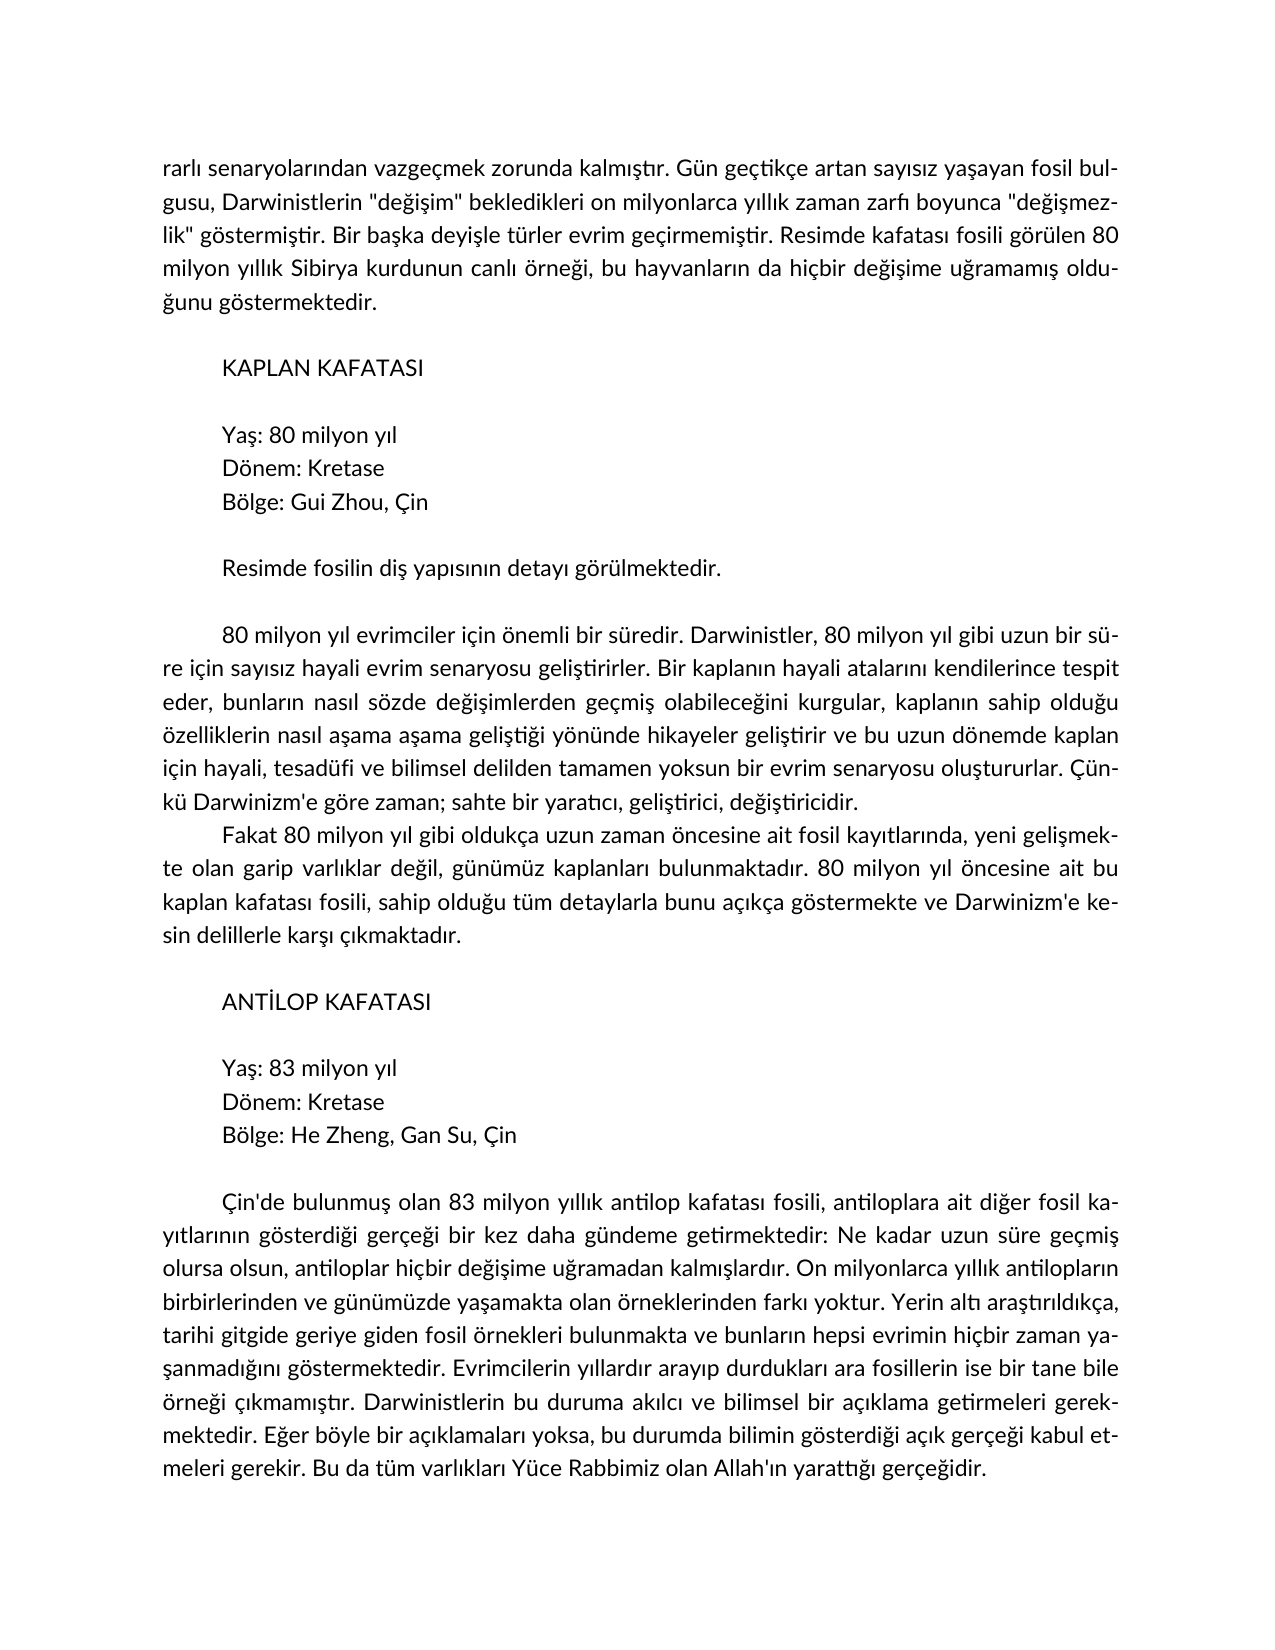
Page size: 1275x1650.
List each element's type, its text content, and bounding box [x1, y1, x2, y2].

text Bölge: Gui Zhou, Çin [162, 483, 1119, 517]
text Dönem: Kretase [162, 450, 1119, 483]
text Çin'de bu­lun­muş olan 83 mil­yon yıl­lık an­ti­lop ka­fa­ta­sı fo­si­li, an­ti­lop­la­ra ait di­ğer fo­sil ka­yıt­la­rı­nın gös­ter­di­ği ger­çe­ği bir kez da­ha gün­de­me ge­tir­mek­te­dir: Ne ka­dar uzun sü­re geç­miş olur­sa ol­sun, an­ti­lop­lar hiç­bir de­ği­şi­me uğ­ra­ma­dan kal­mış­lar­dır. On mil­yon­lar­ca yıl­lık an­ti­lop­la­rın bir­bir­le­rin­den ve gü­nü­müz­de ya­şa­mak­ta olan ör­nek­le­rin­den far­kı yok­tur. Ye­rin al­tı araş­tı­rıl­dık­ça, ta­ri­hi git­gi­de ge­ri­ye gi­den fo­sil ör­nek­le­ri bu­lun­mak­ta ve bun­la­rın hep­si ev­ri­min hiç­bir za­man ya­şan­ma­dı­ğı­nı gös­ter­mek­te­dir. Ev­rim­ci­le­rin yıl­lar­dır ara­yıp dur­duk­la­rı ara fo­sil­le­rin ise bir ta­ne bi­le ör­ne­ği çık­ma­mış­tır. Dar­wi­nist­le­rin bu du­ru­ma akıl­cı ve bi­lim­sel bir açık­la­ma ge­tir­me­le­ri ge­rek­mek­te­dir. Eğer böy­le bir açık­la­ma­la­rı yok­sa, bu du­rum­da bi­li­min gös­ter­di­ği açık ger­çe­ği ka­bul et­me­le­ri ge­re­kir. Bu da tüm var­lık­la­rı Yü­ce Rab­bi­miz olan Al­lah'ın ya­rat­tı­ğı ger­çe­ği­dir. [162, 1183, 1119, 1483]
text rar­lı se­nar­yo­la­rın­dan vaz­geç­mek zo­run­da kal­mış­tır. Gün geç­tik­çe ar­tan sa­yı­sız ya­şa­yan fo­sil bul­gu­su, Dar­wi­nist­le­rin "de­ği­şim" bek­le­dik­le­ri on mil­yon­lar­ca yıl­lık za­man zar­fı bo­yun­ca "de­ğiş­mez­lik" gös­ter­miş­tir. Bir baş­ka de­yiş­le tür­ler ev­rim ge­çir­me­miş­tir. Re­sim­de ka­fa­ta­sı fo­si­li gö­rü­len 80 mil­yon yıl­lık Si­bir­ya kur­du­nun can­lı ör­ne­ği, bu hay­van­la­rın da hiç­bir de­ği­şi­me uğ­ra­ma­mış ol­du­ğu­nu gös­ter­mek­te­dir. [162, 150, 1119, 317]
text Re­sim­de fo­si­lin diş ya­pı­sı­nın de­ta­yı gö­rül­mek­te­dir. [162, 550, 1119, 583]
text Yaş: 80 mil­yon yıl [162, 417, 1119, 450]
text 80 mil­yon yıl ev­rim­ci­ler için önem­li bir sü­re­dir. Dar­wi­nist­ler, 80 mil­yon yıl gi­bi uzun bir sü­re için sa­yı­sız ha­ya­li ev­rim se­nar­yo­su ge­liş­ti­rir­ler. Bir kap­la­nın ha­ya­li ata­la­rı­nı ken­di­le­rin­ce tes­pit eder, bun­la­rın na­sıl söz­de de­ği­şim­ler­den geç­miş ola­bi­le­ce­ği­ni kur­gu­lar, kap­la­nın sa­hip ol­du­ğu özel­lik­le­rin na­sıl aşa­ma aşa­ma ge­liş­ti­ği yö­nün­de hi­ka­ye­ler ge­liş­ti­rir ve bu uzun dö­nem­de kap­lan için ha­ya­li, te­sa­dü­fi ve bi­lim­sel de­lil­den ta­ma­men yok­sun bir ev­rim se­nar­yo­su oluş­tu­rur­lar. Çün­kü Dar­wi­nizm'e gö­re za­man; sah­te bir ya­ra­tı­cı, ge­liş­ti­ri­ci, de­ğiş­ti­ri­ci­dir. [162, 617, 1119, 817]
text Fa­kat 80 mil­yon yıl gi­bi ol­duk­ça uzun za­man ön­ce­si­ne ait fo­sil ka­yıt­la­rın­da, ye­ni ge­liş­mek­te olan ga­rip var­lık­lar de­ğil, gü­nü­müz kap­lan­la­rı bu­lun­mak­ta­dır. 80 mil­yon yıl ön­ce­si­ne ait bu kap­lan ka­fa­ta­sı fo­si­li, sa­hip ol­du­ğu tüm de­tay­lar­la bu­nu açık­ça gös­ter­mek­te ve Dar­wi­nizm'e ke­sin de­lil­ler­le kar­şı çık­mak­ta­dır. [162, 817, 1119, 950]
text Yaş: 83 mil­yon yıl [162, 1050, 1119, 1083]
text ANTİLOP KAFATASI [162, 983, 1119, 1017]
text KAPLAN KAFATASI [162, 350, 1119, 383]
text Dönem: Kretase [162, 1083, 1119, 1117]
text Bölge: He Zheng, Gan Su, Çin [162, 1117, 1119, 1150]
